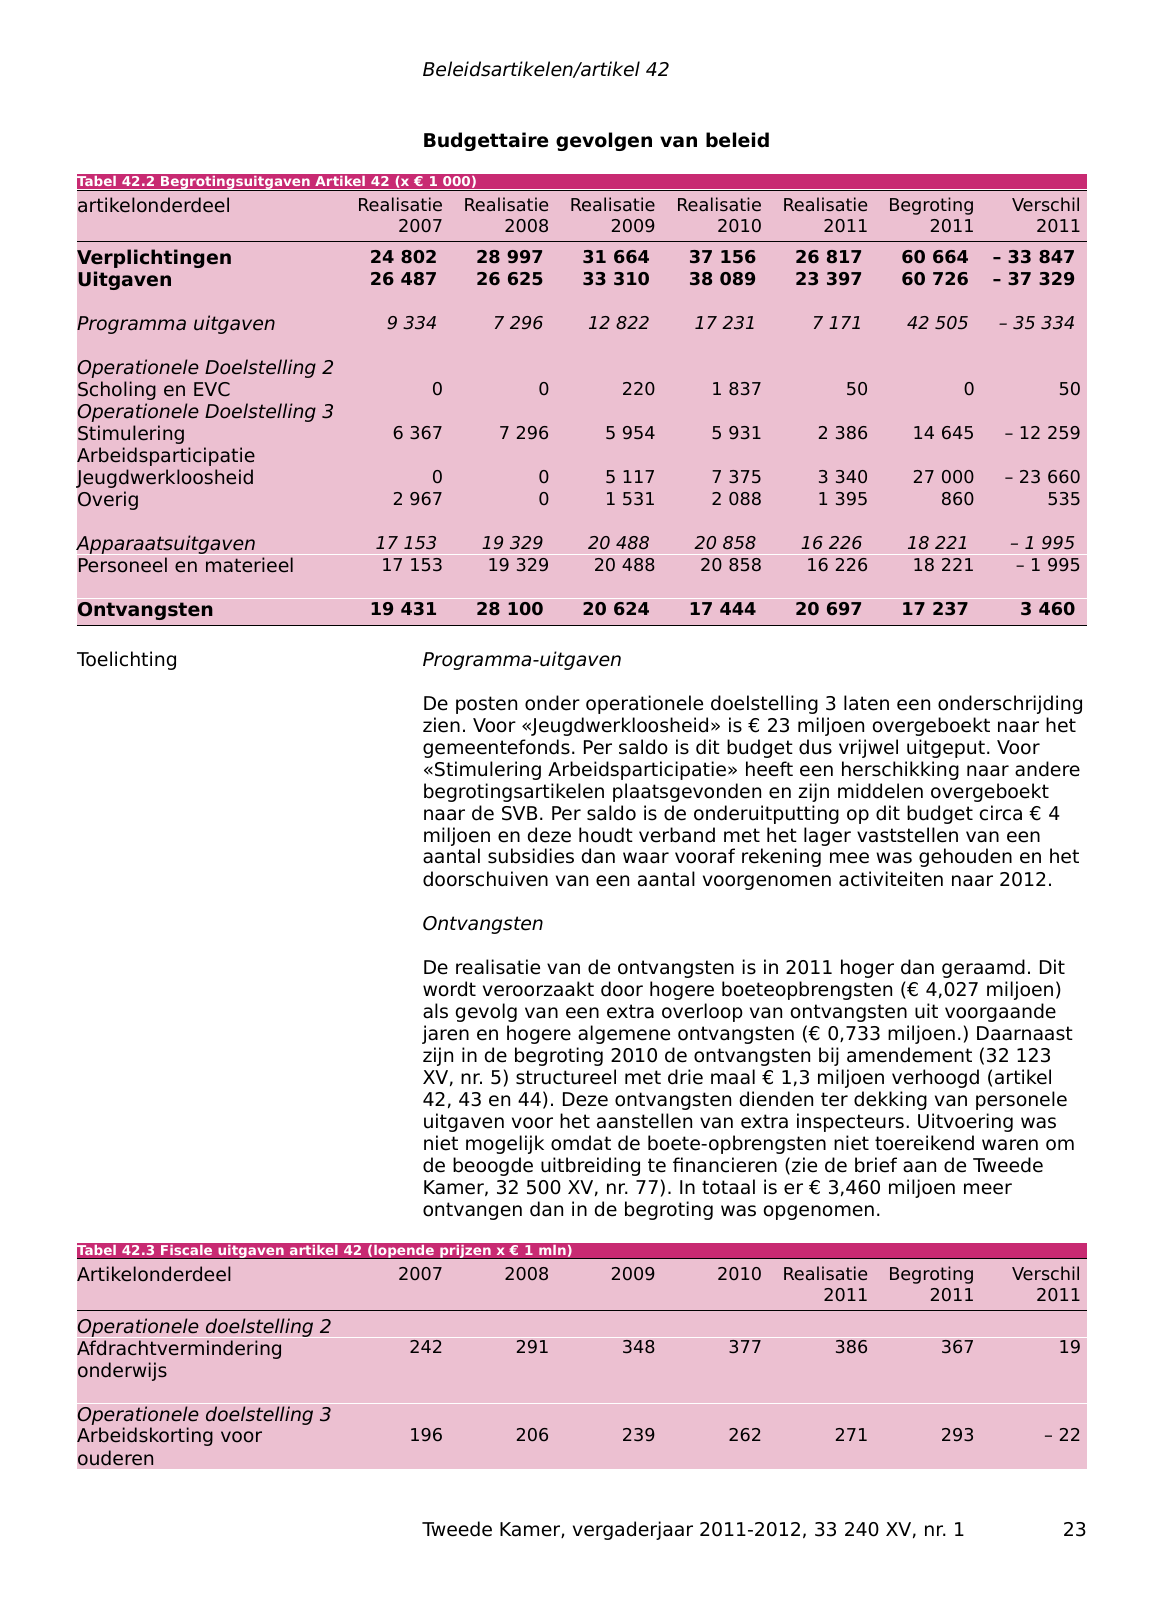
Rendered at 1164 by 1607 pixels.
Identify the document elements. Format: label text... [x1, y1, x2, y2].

table_cell – 33 847 [980, 242, 1087, 269]
table_cell [343, 577, 449, 598]
table_cell [874, 401, 980, 423]
table_cell 19 431 [343, 599, 449, 625]
table_cell 12 822 [555, 313, 661, 335]
table_cell [661, 511, 768, 533]
table_cell 60 664 [874, 242, 980, 269]
table_cell 26 625 [449, 269, 555, 291]
table_cell [449, 511, 555, 533]
table_cell [980, 401, 1087, 423]
table_cell 860 [874, 489, 980, 511]
table_cell 42 505 [874, 313, 980, 335]
table_cell 20 488 [555, 533, 661, 554]
table_cell [343, 401, 449, 423]
table_cell [343, 357, 449, 379]
table_cell 24 802 [343, 242, 449, 269]
table_cell 0 [343, 467, 449, 489]
table_cell Uitgaven [77, 269, 342, 291]
table_cell [77, 1381, 342, 1403]
table_cell 7 296 [449, 313, 555, 335]
table_cell [555, 335, 661, 357]
table_cell 196 [343, 1425, 449, 1469]
table_cell [980, 1404, 1087, 1425]
text Toelichting [77, 648, 399, 670]
table_cell [343, 335, 449, 357]
table_cell [555, 511, 661, 533]
table_cell – 37 329 [980, 269, 1087, 291]
table_cell [555, 291, 661, 313]
table_cell 20 858 [661, 533, 768, 554]
table_cell [77, 577, 342, 598]
table_cell Realisatie 2008 [449, 191, 555, 241]
table_header Tabel 42.3 Fiscale uitgaven artikel 42 (lopende prijzen x € 1 mln) [77, 1243, 1087, 1258]
table_cell Realisatie 2011 [768, 191, 874, 241]
table_cell 3 460 [980, 599, 1087, 625]
table_cell 31 664 [555, 242, 661, 269]
table_cell 0 [449, 489, 555, 511]
table_cell 14 645 [874, 423, 980, 467]
table_cell [555, 577, 661, 598]
table_cell 7 296 [449, 423, 555, 467]
table_cell [874, 291, 980, 313]
table_cell 23 397 [768, 269, 874, 291]
table_cell Realisatie 2011 [768, 1259, 874, 1310]
table_cell – 1 995 [980, 533, 1087, 554]
table_cell 38 089 [661, 269, 768, 291]
table_cell 2008 [449, 1259, 555, 1310]
table_cell [874, 1404, 980, 1425]
table_cell 0 [449, 379, 555, 401]
table_cell 377 [661, 1338, 768, 1381]
table_cell Verplichtingen [77, 242, 342, 269]
table_cell Apparaatsuitgaven [77, 533, 342, 554]
table_cell Artikelonderdeel [77, 1259, 342, 1310]
table_cell [661, 577, 768, 598]
table_cell 19 329 [449, 533, 555, 554]
table_cell [343, 1381, 449, 1403]
table_cell Stimulering Arbeidsparticipatie [77, 423, 342, 467]
table_cell [555, 1381, 661, 1403]
subtitle Budgettaire gevolgen van beleid [422, 130, 1087, 152]
table_cell 2007 [343, 1259, 449, 1310]
table_cell Afdrachtvermindering onderwijs [77, 1338, 342, 1381]
table_cell 16 226 [768, 533, 874, 554]
table_cell 16 226 [768, 555, 874, 577]
table_cell Jeugdwerkloosheid [77, 467, 342, 489]
table_cell 50 [768, 379, 874, 401]
table_cell 18 221 [874, 533, 980, 554]
table_cell 33 310 [555, 269, 661, 291]
table_cell 28 100 [449, 599, 555, 625]
table_cell 2009 [555, 1259, 661, 1310]
table_cell 2 967 [343, 489, 449, 511]
table_cell 2010 [661, 1259, 768, 1310]
table_cell [661, 291, 768, 313]
table_cell 17 153 [343, 555, 449, 577]
table_cell [449, 357, 555, 379]
table_cell [768, 1404, 874, 1425]
table_cell 291 [449, 1338, 555, 1381]
table_cell 1 531 [555, 489, 661, 511]
table_cell [343, 511, 449, 533]
table_cell [449, 401, 555, 423]
subtitle Programma-uitgaven [422, 648, 1087, 670]
table_cell [768, 1311, 874, 1337]
table_cell [77, 335, 342, 357]
table_cell [449, 291, 555, 313]
table_cell [661, 357, 768, 379]
table_cell [661, 1381, 768, 1403]
table_header Tabel 42.2 Begrotingsuitgaven Artikel 42 (x € 1 000) [77, 174, 1087, 189]
table_cell [874, 511, 980, 533]
table_cell [449, 1381, 555, 1403]
table_cell [874, 577, 980, 598]
text De realisatie van de ontvangsten is in 2011 hoger dan geraamd. Dit wordt veroorzaakt door hogere boeteopbrengsten (€ 4,027 miljoen) als gevolg van een extra overloop van ontvangsten uit voorgaande jaren en hogere algemene ontvangsten (€ 0,733 miljoen.) Daarnaast zijn in de begroting 2010 de ontvangsten bij amendement (32 123 XV, nr. 5) structureel met drie maal € 1,3 miljoen verhoogd (artikel 42, 43 en 44). Deze ontvangsten dienden ter dekking van personele uitgaven voor het aanstellen van extra inspecteurs. Uitvoering was niet mogelijk omdat de boete-opbrengsten niet toereikend waren om de beoogde uitbreiding te financieren (zie de brief aan de Tweede Kamer, 32 500 XV, nr. 77). In totaal is er € 3,460 miljoen meer ontvangen dan in de begroting was opgenomen. [422, 957, 1087, 1221]
table_cell 37 156 [661, 242, 768, 269]
table_cell Operationele Doelstelling 2 [77, 357, 342, 379]
table_cell [555, 1404, 661, 1425]
table_cell – 22 [980, 1425, 1087, 1469]
table_cell 220 [555, 379, 661, 401]
table_cell [980, 511, 1087, 533]
table_cell [449, 577, 555, 598]
table_cell 1 395 [768, 489, 874, 511]
table_cell 262 [661, 1425, 768, 1469]
table_cell 20 858 [661, 555, 768, 577]
table_cell 239 [555, 1425, 661, 1469]
table_cell [343, 1311, 449, 1337]
table_cell 293 [874, 1425, 980, 1469]
table_cell 2 386 [768, 423, 874, 467]
table_cell Realisatie 2009 [555, 191, 661, 241]
table_cell Scholing en EVC [77, 379, 342, 401]
table_cell 19 [980, 1338, 1087, 1381]
table_cell [768, 335, 874, 357]
table_cell 0 [874, 379, 980, 401]
text De posten onder operationele doelstelling 3 laten een onderschrijding zien. Voor «Jeugdwerkloosheid» is € 23 miljoen overgeboekt naar het gemeentefonds. Per saldo is dit budget dus vrijwel uitgeput. Voor «Stimulering Arbeidsparticipatie» heeft een herschikking naar andere begrotingsartikelen plaatsgevonden en zijn middelen overgeboekt naar de SVB. Per saldo is de onderuitputting op dit budget circa € 4 miljoen en deze houdt verband met het lager vaststellen van een aantal subsidies dan waar vooraf rekening mee was gehouden en het doorschuiven van een aantal voorgenomen activiteiten naar 2012. [422, 693, 1087, 890]
table_cell 26 487 [343, 269, 449, 291]
table_cell [768, 291, 874, 313]
subtitle [77, 670, 399, 678]
table_cell [980, 577, 1087, 598]
table_cell [874, 357, 980, 379]
table_cell 535 [980, 489, 1087, 511]
table_cell – 23 660 [980, 467, 1087, 489]
table_cell [343, 291, 449, 313]
table_cell [768, 1381, 874, 1403]
table_cell 28 997 [449, 242, 555, 269]
table_cell 7 171 [768, 313, 874, 335]
table_cell [661, 1404, 768, 1425]
table_cell [874, 1311, 980, 1337]
table_cell Begroting 2011 [874, 191, 980, 241]
table_cell 206 [449, 1425, 555, 1469]
table_cell [77, 511, 342, 533]
table_cell – 1 995 [980, 555, 1087, 577]
table_cell 17 231 [661, 313, 768, 335]
table_cell 26 817 [768, 242, 874, 269]
table_cell 386 [768, 1338, 874, 1381]
table_cell 27 000 [874, 467, 980, 489]
table_cell 6 367 [343, 423, 449, 467]
table_cell [555, 1311, 661, 1337]
table_cell [768, 357, 874, 379]
table_cell 1 837 [661, 379, 768, 401]
table_cell artikelonderdeel [77, 191, 342, 241]
table_cell [980, 291, 1087, 313]
table_cell [980, 1311, 1087, 1337]
table_cell Overig [77, 489, 342, 511]
table_cell [980, 335, 1087, 357]
table_cell Personeel en materieel [77, 555, 342, 577]
table_cell [555, 401, 661, 423]
table_cell 0 [343, 379, 449, 401]
subtitle Ontvangsten [422, 913, 1087, 934]
table_cell 7 375 [661, 467, 768, 489]
table_cell [980, 1381, 1087, 1403]
table_cell [449, 1404, 555, 1425]
table_cell [661, 401, 768, 423]
table_cell [661, 335, 768, 357]
table_cell 3 340 [768, 467, 874, 489]
table_cell Verschil 2011 [980, 1259, 1087, 1310]
table_cell Begroting 2011 [874, 1259, 980, 1310]
table_cell Realisatie 2007 [343, 191, 449, 241]
table_cell Arbeidskorting voor ouderen [77, 1425, 342, 1469]
table_cell [449, 1311, 555, 1337]
table_cell 348 [555, 1338, 661, 1381]
table_cell 0 [449, 467, 555, 489]
table_cell 20 697 [768, 599, 874, 625]
table_cell 60 726 [874, 269, 980, 291]
table_cell 5 954 [555, 423, 661, 467]
table_cell Programma uitgaven [77, 313, 342, 335]
table_cell 50 [980, 379, 1087, 401]
table_cell 20 488 [555, 555, 661, 577]
table_cell 17 444 [661, 599, 768, 625]
table_cell 18 221 [874, 555, 980, 577]
table_cell 5 117 [555, 467, 661, 489]
table_cell [768, 511, 874, 533]
table_cell Operationele doelstelling 2 [77, 1311, 342, 1337]
table_cell 19 329 [449, 555, 555, 577]
table_cell 9 334 [343, 313, 449, 335]
table_cell Operationele Doelstelling 3 [77, 401, 342, 423]
table_cell [661, 1311, 768, 1337]
table_cell [874, 1381, 980, 1403]
table_cell Realisatie 2010 [661, 191, 768, 241]
table_cell 20 624 [555, 599, 661, 625]
table_cell [874, 335, 980, 357]
table_cell [555, 357, 661, 379]
table_cell – 12 259 [980, 423, 1087, 467]
table_cell Verschil 2011 [980, 191, 1087, 241]
table_cell [768, 401, 874, 423]
table_cell [343, 1404, 449, 1425]
table_cell 242 [343, 1338, 449, 1381]
table_cell 271 [768, 1425, 874, 1469]
table_cell 2 088 [661, 489, 768, 511]
table_cell Operationele doelstelling 3 [77, 1404, 342, 1425]
table_cell 17 153 [343, 533, 449, 554]
table_cell – 35 334 [980, 313, 1087, 335]
table_cell [449, 335, 555, 357]
table_cell [77, 291, 342, 313]
table_cell [980, 357, 1087, 379]
table_cell 5 931 [661, 423, 768, 467]
table_cell [768, 577, 874, 598]
table_cell 367 [874, 1338, 980, 1381]
table_cell 17 237 [874, 599, 980, 625]
table_cell Ontvangsten [77, 599, 342, 625]
